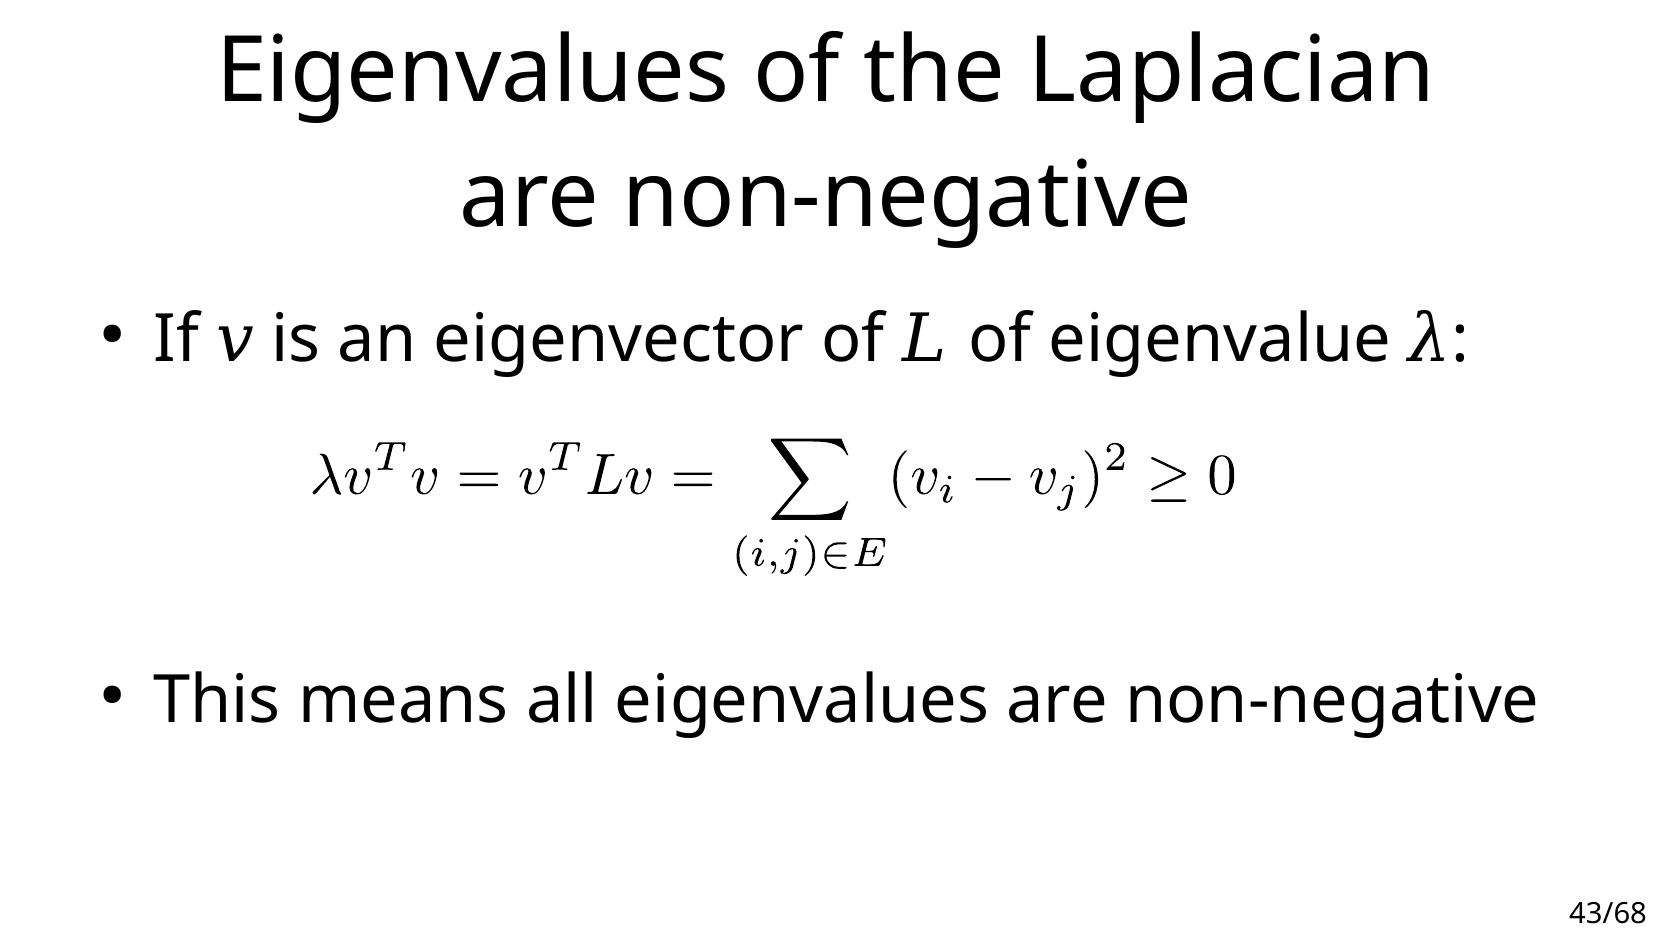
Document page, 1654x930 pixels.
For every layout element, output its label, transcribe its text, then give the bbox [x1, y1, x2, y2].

list If v is an eigenvector of L of eigenvalue λ: This means all eigenvalues are non-negative [82, 290, 1571, 930]
text_box [312, 438, 1235, 576]
title Eigenvalues of the Laplacian are non-negative [0, 0, 1653, 258]
